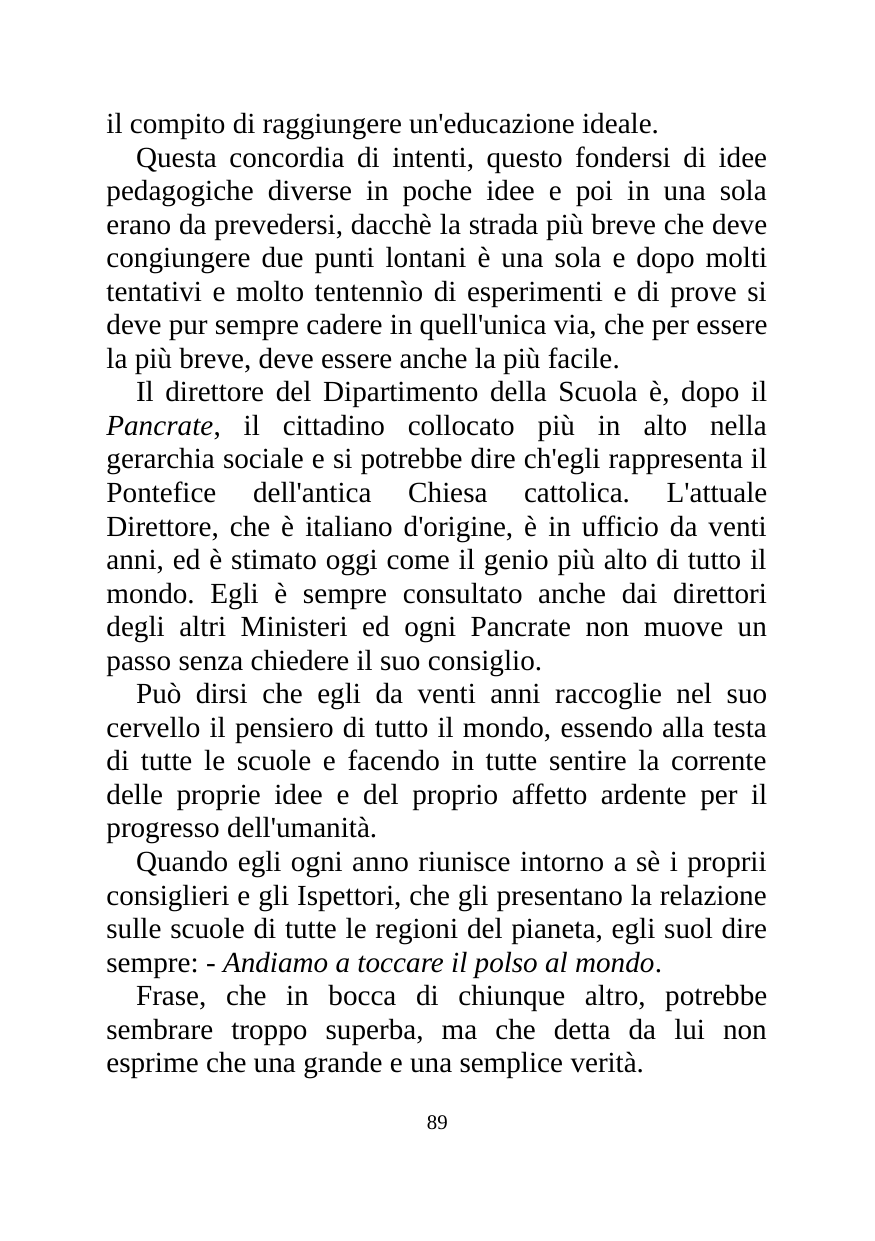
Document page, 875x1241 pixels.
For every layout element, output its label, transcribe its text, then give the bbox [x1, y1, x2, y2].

text Quando egli ogni anno riunisce intorno a sè i proprii consiglieri e gli Ispettori, che gli presentano la relazione sulle scuole di tutte le regioni del pianeta, egli suol dire sempre: - Andiamo a toccare il polso al mondo. [106, 844, 768, 978]
text Questa concordia di intenti, questo fondersi di idee pedagogiche diverse in poche idee e poi in una sola erano da prevedersi, dacchè la strada più breve che deve congiungere due punti lontani è una sola e dopo molti tentativi e molto tentennìo di esperimenti e di prove si deve pur sempre cadere in quell'unica via, che per essere la più breve, deve essere anche la più facile. [106, 140, 768, 374]
text il compito di raggiungere un'educazione ideale. [106, 106, 768, 140]
text Può dirsi che egli da venti anni raccoglie nel suo cervello il pensiero di tutto il mondo, essendo alla testa di tutte le scuole e facendo in tutte sentire la corrente delle proprie idee e del proprio affetto ardente per il progresso dell'umanità. [106, 676, 768, 844]
text Frase, che in bocca di chiunque altro, potrebbe sembrare troppo superba, ma che detta da lui non esprime che una grande e una semplice verità. [106, 978, 768, 1079]
text Il direttore del Dipartimento della Scuola è, dopo il Pancrate, il cittadino collocato più in alto nella gerarchia sociale e si potrebbe dire ch'egli rappresenta il Pontefice dell'antica Chiesa cattolica. L'attuale Direttore, che è italiano d'origine, è in ufficio da venti anni, ed è stimato oggi come il genio più alto di tutto il mondo. Egli è sempre consultato anche dai direttori degli altri Ministeri ed ogni Pancrate non muove un passo senza chiedere il suo consiglio. [106, 374, 768, 676]
